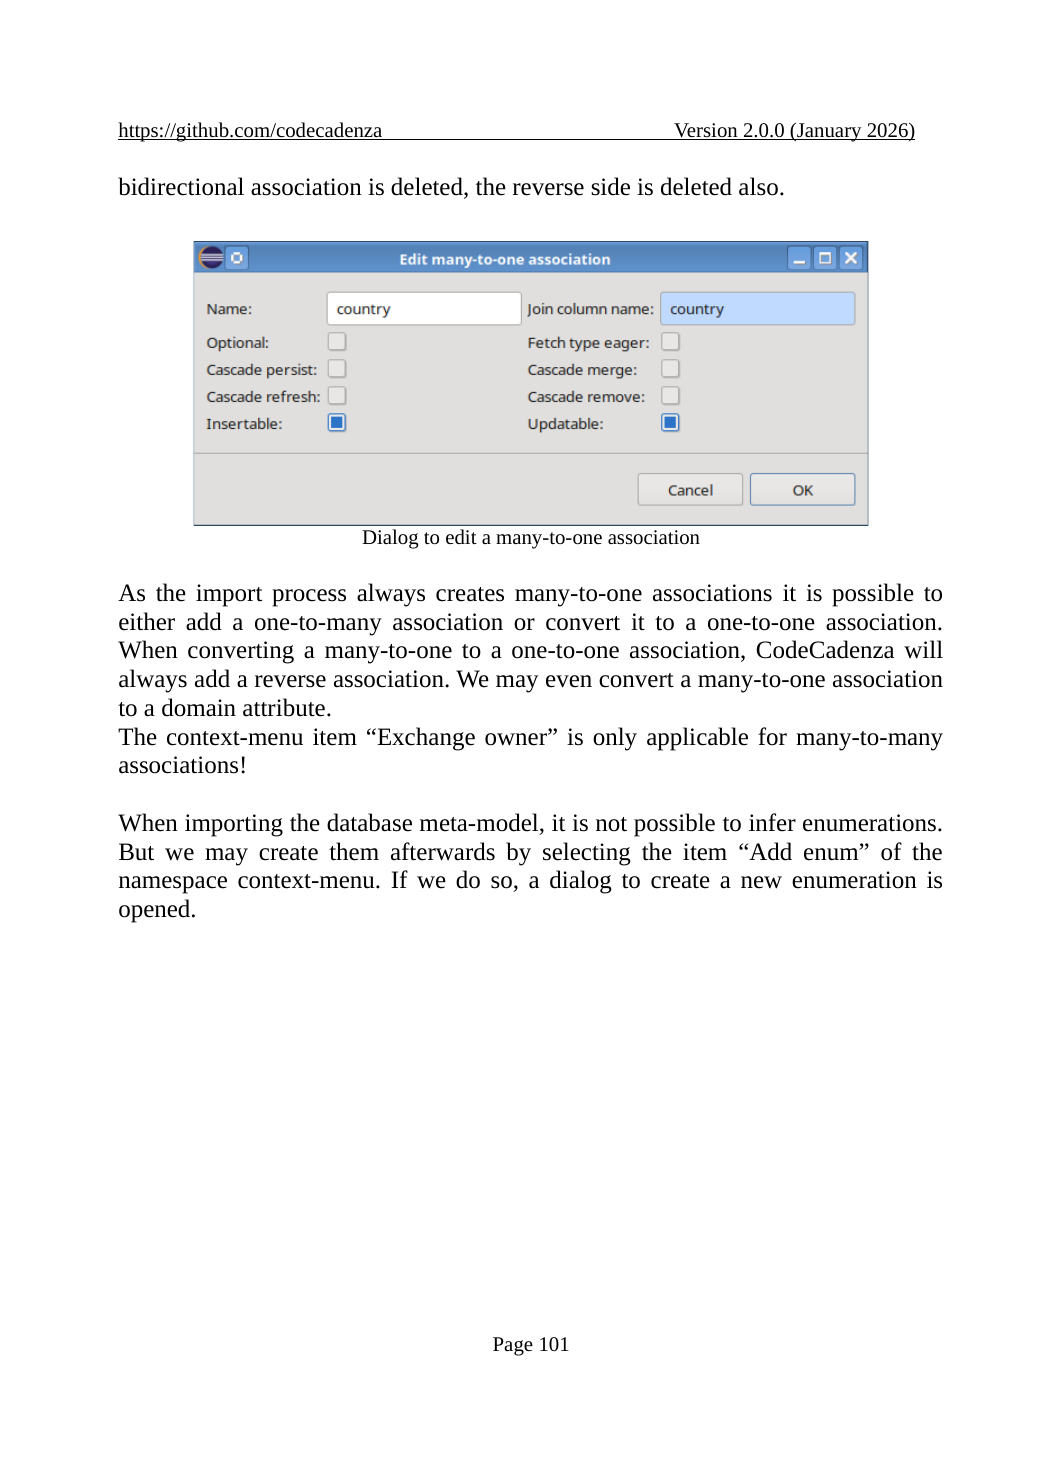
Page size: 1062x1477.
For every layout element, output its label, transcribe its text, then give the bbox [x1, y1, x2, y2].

text Dialog to edit a many-to-one association [193, 526, 868, 549]
text The context-menu item “Exchange owner” is only applicable for many-to-many associations! [118, 722, 944, 779]
text When importing the database meta-model, it is not possible to infer enumerations. But we may create them afterwards by selecting the item “Add enum” of the namespace context-menu. If we do so, a dialog to create a new enumeration is opened. [118, 808, 944, 923]
picture [193, 241, 869, 526]
text bidirectional association is deleted, the reverse side is deleted also. [118, 172, 944, 200]
text As the import process always creates many-to-one associations it is possible to either add a one-to-many association or convert it to a one-to-one association. When converting a many-to-one to a one-to-one association, CodeCadenza will always add a reverse association. We may even convert a many-to-one association to a domain attribute. [118, 578, 944, 722]
